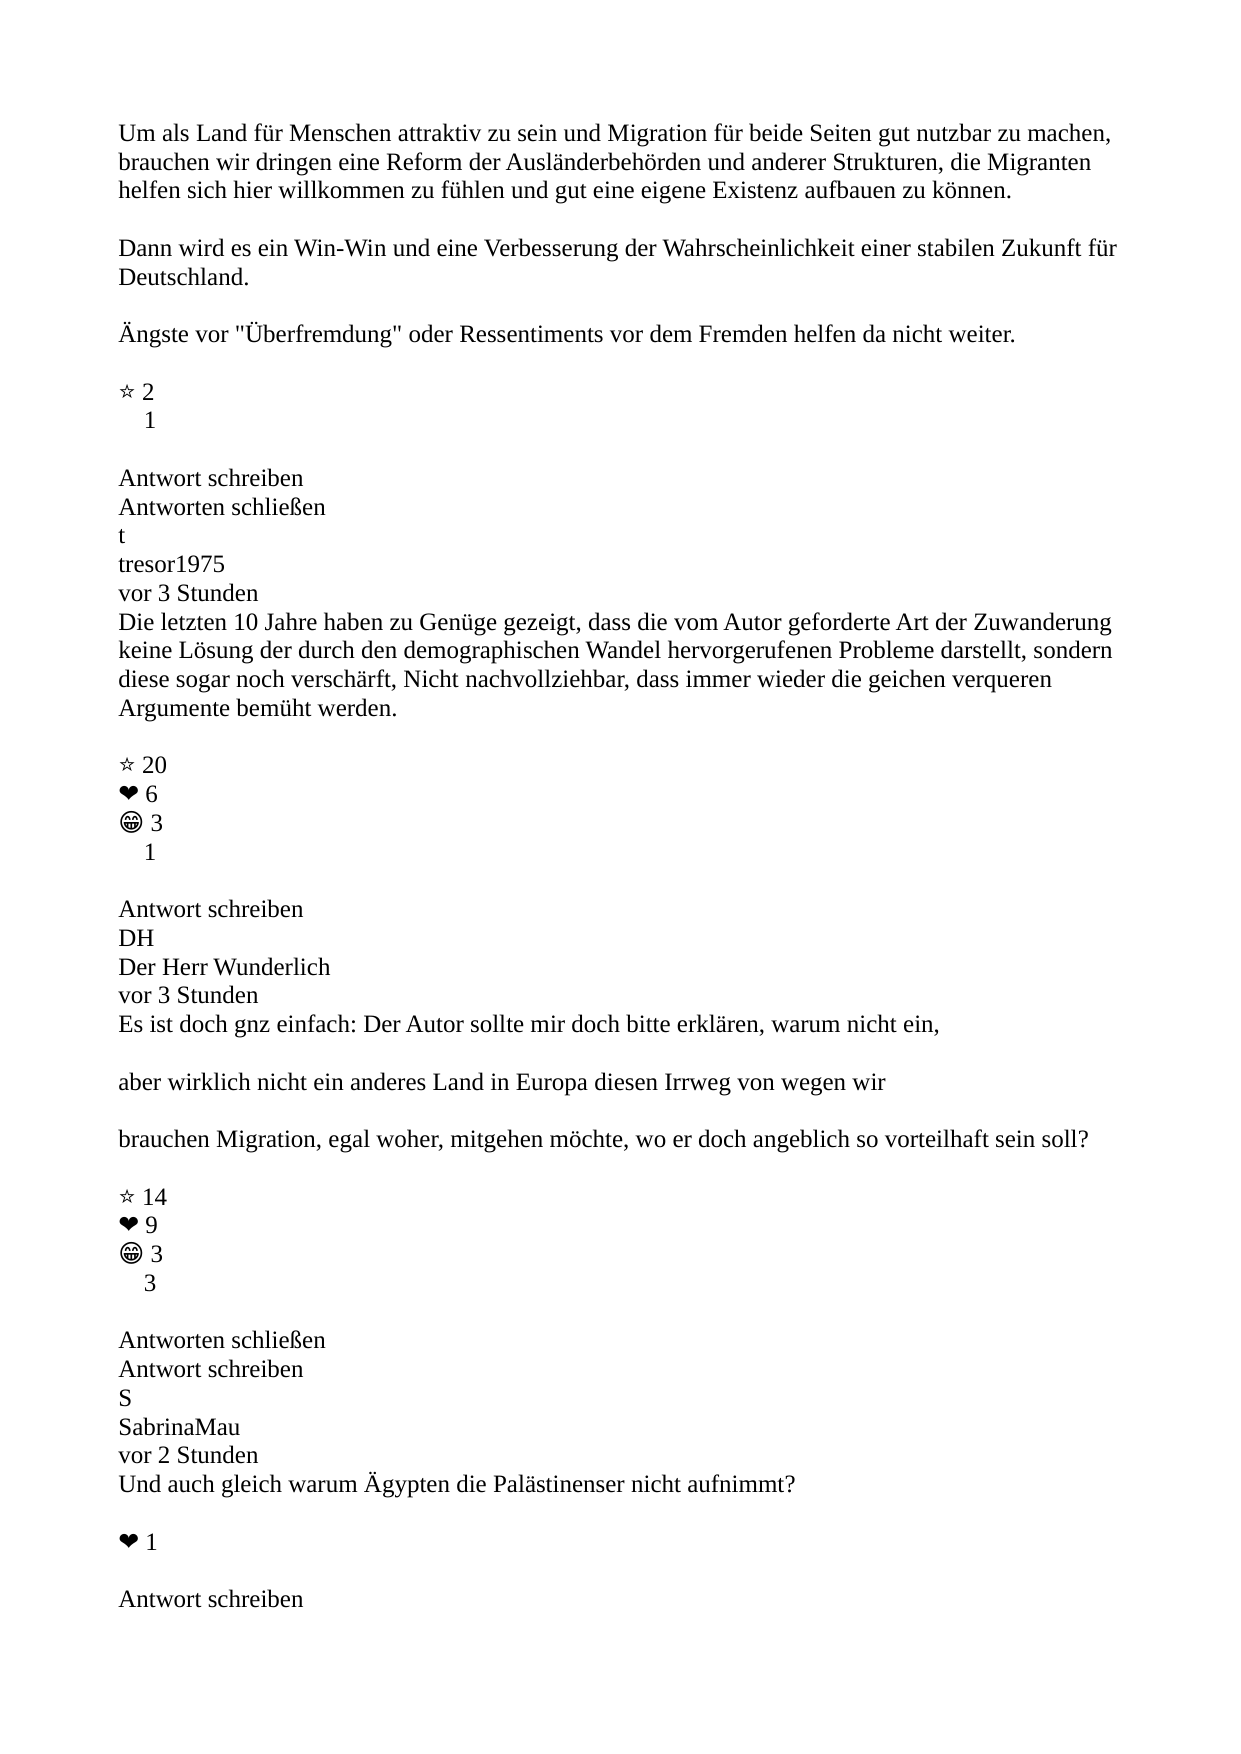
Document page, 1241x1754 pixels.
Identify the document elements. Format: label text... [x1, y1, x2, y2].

text 😁 3 [118, 808, 1122, 837]
text ⭐️ 14 [118, 1182, 1122, 1211]
text ❤️ 6 [118, 779, 1122, 808]
text ⭐️ 20 [118, 751, 1122, 779]
text Antwort schreiben [118, 894, 1122, 923]
text Ängste vor "Überfremdung" oder Ressentiments vor dem Fremden helfen da nicht weiter. [118, 319, 1122, 348]
text ❤️ 1 [118, 1527, 1122, 1556]
text t [118, 521, 1122, 549]
text vor 3 Stunden [118, 578, 1122, 607]
text ⭐️ 2 [118, 377, 1122, 406]
text 🙁 1 [118, 837, 1122, 866]
text Und auch gleich warum Ägypten die Palästinenser nicht aufnimmt? [118, 1469, 1122, 1498]
text Es ist doch gnz einfach: Der Autor sollte mir doch bitte erklären, warum nicht ein, [118, 1009, 1122, 1038]
text tresor1975 [118, 549, 1122, 578]
text SabrinaMau [118, 1412, 1122, 1441]
text Um als Land für Menschen attraktiv zu sein und Migration für beide Seiten gut nutzbar zu machen, brauchen wir dringen eine Reform der Ausländerbehörden und anderer Strukturen, die Migranten helfen sich hier willkommen zu fühlen und gut eine eigene Existenz aufbauen zu können. [118, 118, 1122, 204]
text Antworten schließen [118, 1326, 1122, 1354]
text vor 2 Stunden [118, 1441, 1122, 1469]
text aber wirklich nicht ein anderes Land in Europa diesen Irrweg von wegen wir [118, 1067, 1122, 1096]
text Antwort schreiben [118, 1584, 1122, 1613]
text Dann wird es ein Win-Win und eine Verbesserung der Wahrscheinlichkeit einer stabilen Zukunft für Deutschland. [118, 233, 1122, 291]
text ❤️ 9 [118, 1211, 1122, 1239]
text DH [118, 923, 1122, 952]
text 😁 3 [118, 1239, 1122, 1268]
text 🤨 1 [118, 406, 1122, 434]
text Antworten schließen [118, 492, 1122, 521]
text brauchen Migration, egal woher, mitgehen möchte, wo er doch angeblich so vorteilhaft sein soll? [118, 1124, 1122, 1153]
text Der Herr Wunderlich [118, 952, 1122, 981]
text Antwort schreiben [118, 1354, 1122, 1383]
text Antwort schreiben [118, 463, 1122, 492]
text Die letzten 10 Jahre haben zu Genüge gezeigt, dass die vom Autor geforderte Art der Zuwanderung keine Lösung der durch den demographischen Wandel hervorgerufenen Probleme darstellt, sondern diese sogar noch verschärft, Nicht nachvollziehbar, dass immer wieder die geichen verqueren Argumente bemüht werden. [118, 607, 1122, 722]
text S [118, 1383, 1122, 1412]
text vor 3 Stunden [118, 981, 1122, 1009]
text 🙁 3 [118, 1268, 1122, 1297]
